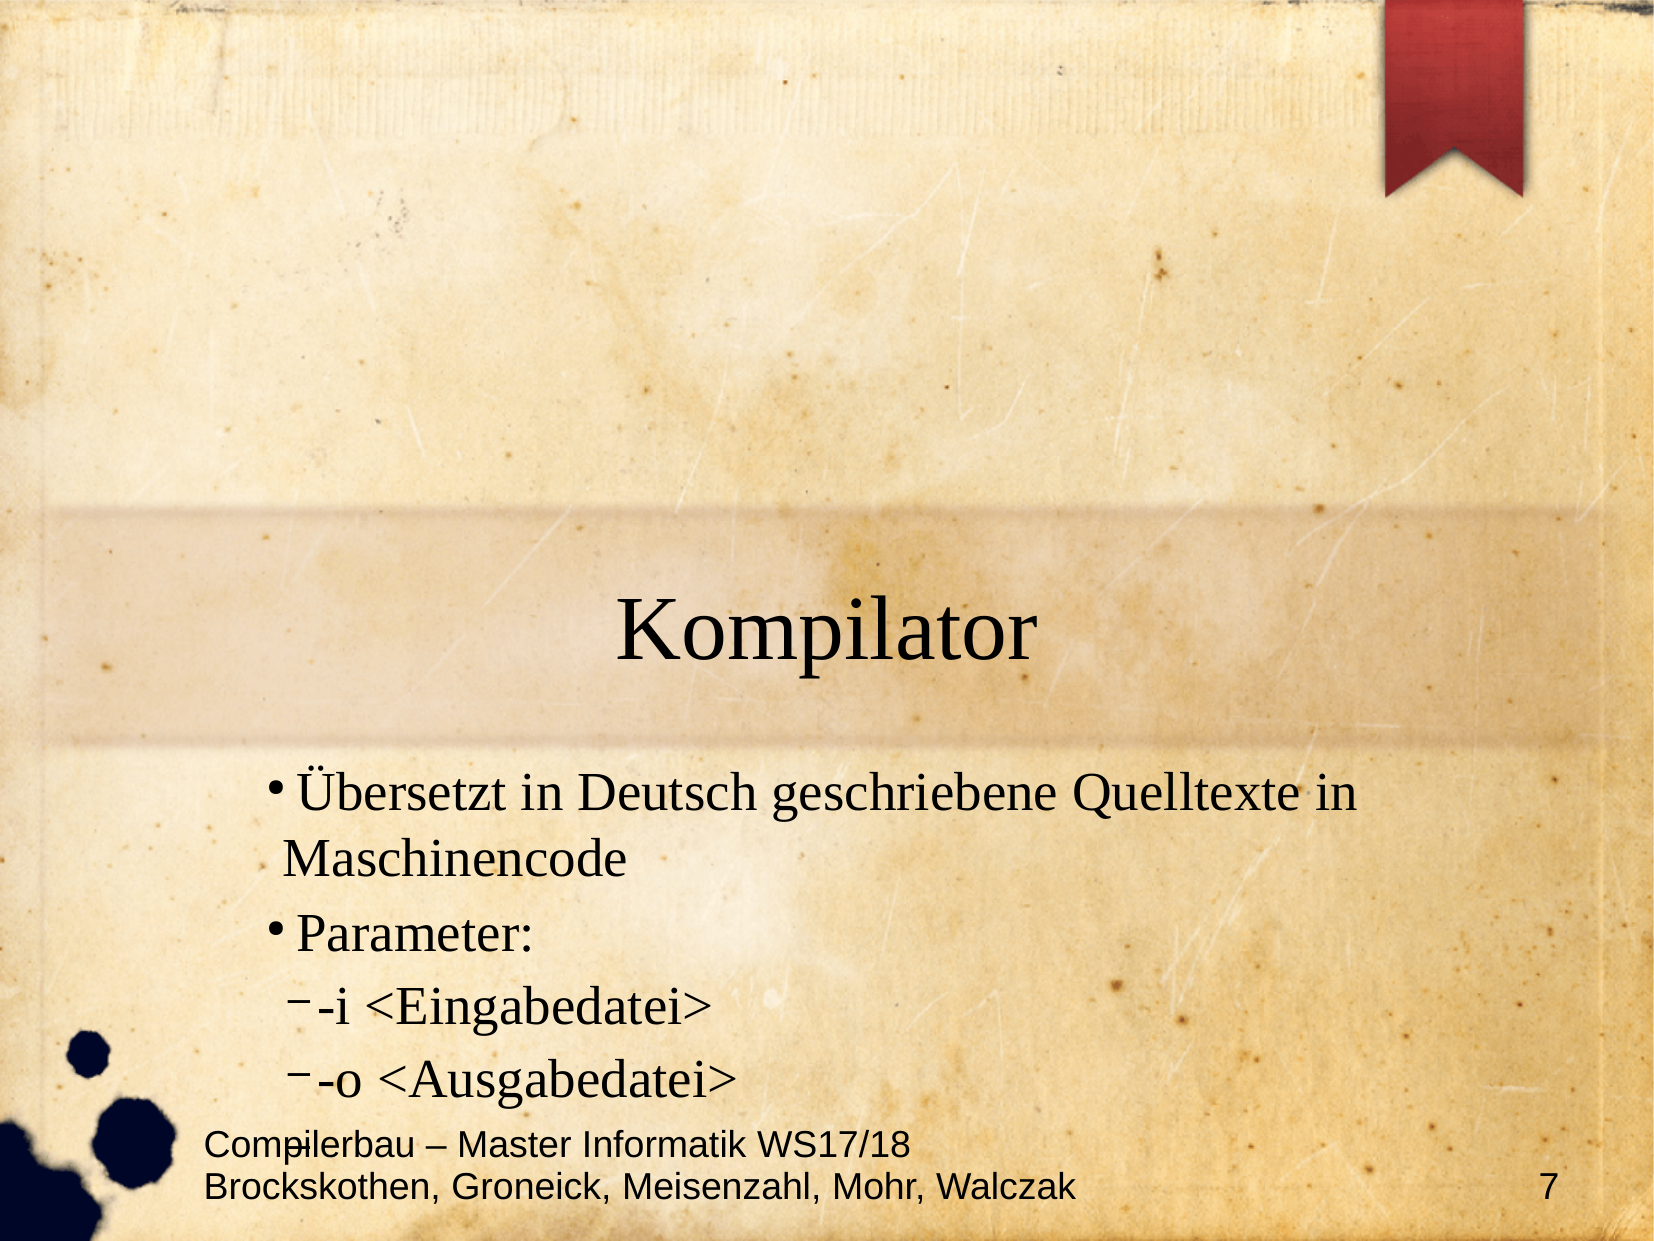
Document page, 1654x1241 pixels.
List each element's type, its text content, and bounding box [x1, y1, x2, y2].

list Übersetzt in Deutsch geschriebene Quelltexte in Maschinencode Parameter: -i <Eingabedatei> -o <Ausgabedatei> [82, 755, 1538, 1111]
picture [0, 0, 1654, 1241]
title Kompilator [82, 519, 1571, 727]
